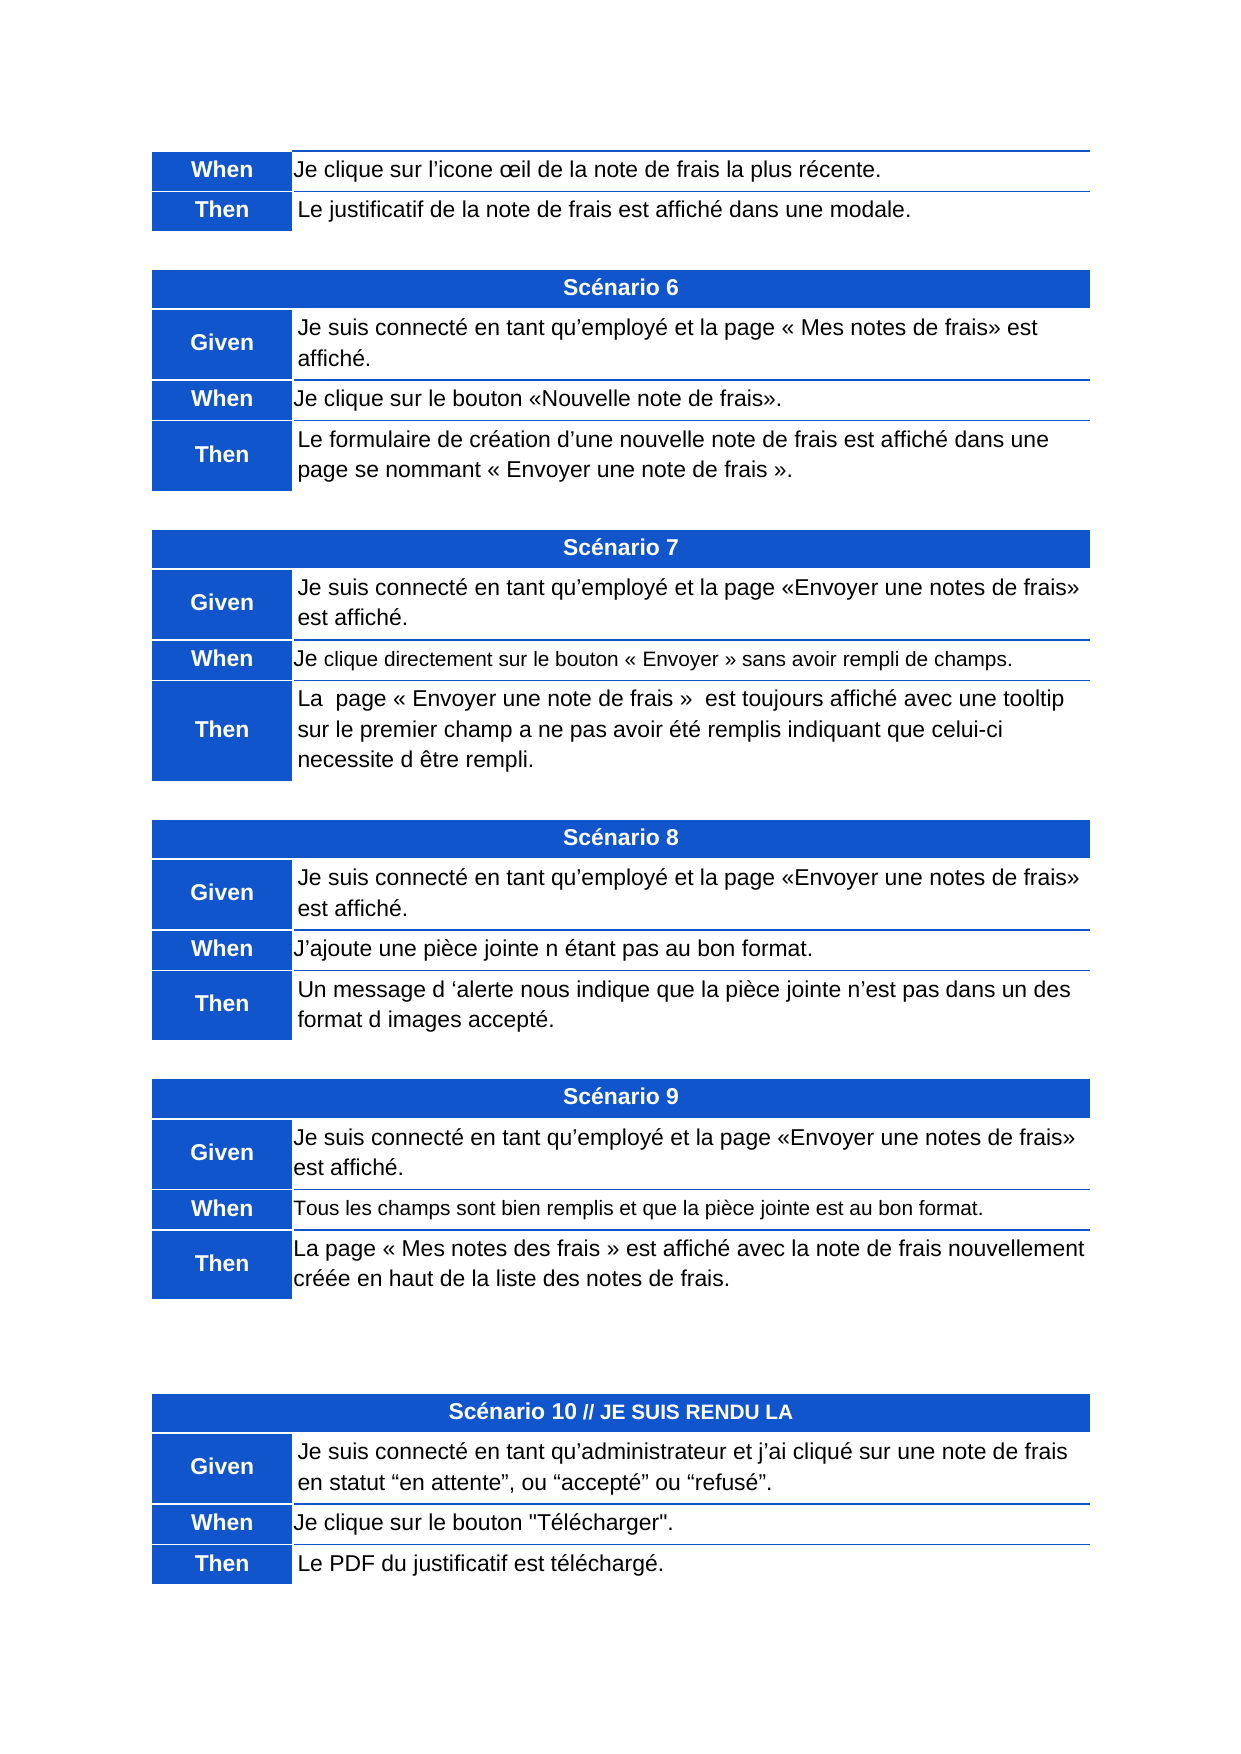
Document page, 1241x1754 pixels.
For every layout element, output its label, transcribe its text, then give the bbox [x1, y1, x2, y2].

table_cell Le formulaire de création d’une nouvelle note de frais est affiché dans une page se nommant « Envoyer une note de frais ». [294, 421, 1090, 491]
table_cell Le justificatif de la note de frais est affiché dans une modale. [294, 192, 1090, 231]
table_cell Given [152, 570, 292, 639]
table_cell [152, 492, 292, 528]
table_cell Given [152, 860, 292, 929]
table_cell Then [152, 971, 292, 1040]
table_cell Un message d ‘alerte nous indique que la pièce jointe n’est pas dans un des format d images accepté. [294, 971, 1090, 1040]
table_cell Je suis connecté en tant qu’employé et la page « Mes notes de frais» est affiché. [294, 310, 1090, 379]
table_cell La page « Mes notes des frais » est affiché avec la note de frais nouvellement créée en haut de la liste des notes de frais. [294, 1231, 1090, 1299]
table_cell [294, 232, 1090, 268]
table_cell Scénario 10 // JE SUIS RENDU LA [152, 1394, 1090, 1432]
table_cell [152, 782, 292, 818]
table_cell Then [152, 1545, 292, 1584]
table_cell Je suis connecté en tant qu’employé et la page «Envoyer une notes de frais» est affiché. [294, 860, 1090, 929]
table_cell Je suis connecté en tant qu’employé et la page «Envoyer une notes de frais» est affiché. [294, 570, 1090, 639]
table_cell [152, 232, 292, 268]
table_cell Je suis connecté en tant qu’employé et la page «Envoyer une notes de frais» est affiché. [294, 1120, 1090, 1189]
table_cell Then [152, 192, 292, 231]
table_cell [294, 492, 1090, 528]
table_cell When [152, 381, 292, 420]
table_cell Given [152, 310, 292, 379]
table_cell Given [152, 1434, 292, 1503]
table_cell [152, 1042, 292, 1077]
table_cell Je suis connecté en tant qu’administrateur et j’ai cliqué sur une note de frais en statut “en attente”, ou “accepté” ou “refusé”. [294, 1434, 1090, 1503]
table_cell When [152, 152, 292, 191]
table_cell La page « Envoyer une note de frais » est toujours affiché avec une tooltip sur le premier champ a ne pas avoir été remplis indiquant que celui-ci necessite d être rempli. [294, 681, 1090, 781]
table_cell Given [152, 1120, 292, 1189]
table_cell Je clique sur le bouton "Télécharger". [294, 1505, 1090, 1544]
table_cell [294, 782, 1090, 818]
table_cell When [152, 931, 292, 970]
table_cell Je clique directement sur le bouton « Envoyer » sans avoir rempli de champs. [294, 641, 1090, 680]
table_cell [294, 1042, 1090, 1077]
table_cell Scénario 8 [152, 820, 1090, 858]
table_cell [294, 1301, 1090, 1392]
table_cell Then [152, 421, 292, 491]
table_cell [152, 1301, 292, 1392]
table_cell Tous les champs sont bien remplis et que la pièce jointe est au bon format. [294, 1190, 1090, 1229]
table_cell Scénario 6 [152, 270, 1090, 308]
table_cell When [152, 1505, 292, 1544]
table_cell Je clique sur le bouton «Nouvelle note de frais». [294, 381, 1090, 420]
table_cell Scénario 7 [152, 530, 1090, 568]
table_cell Le PDF du justificatif est téléchargé. [294, 1545, 1090, 1584]
table_cell When [152, 1190, 292, 1229]
table_cell When [152, 641, 292, 680]
table_cell Then [152, 1231, 292, 1299]
table_cell J’ajoute une pièce jointe n étant pas au bon format. [294, 931, 1090, 970]
table_cell Je clique sur l’icone œil de la note de frais la plus récente. [294, 152, 1090, 191]
table_cell Then [152, 681, 292, 781]
table_cell Scénario 9 [152, 1079, 1090, 1118]
